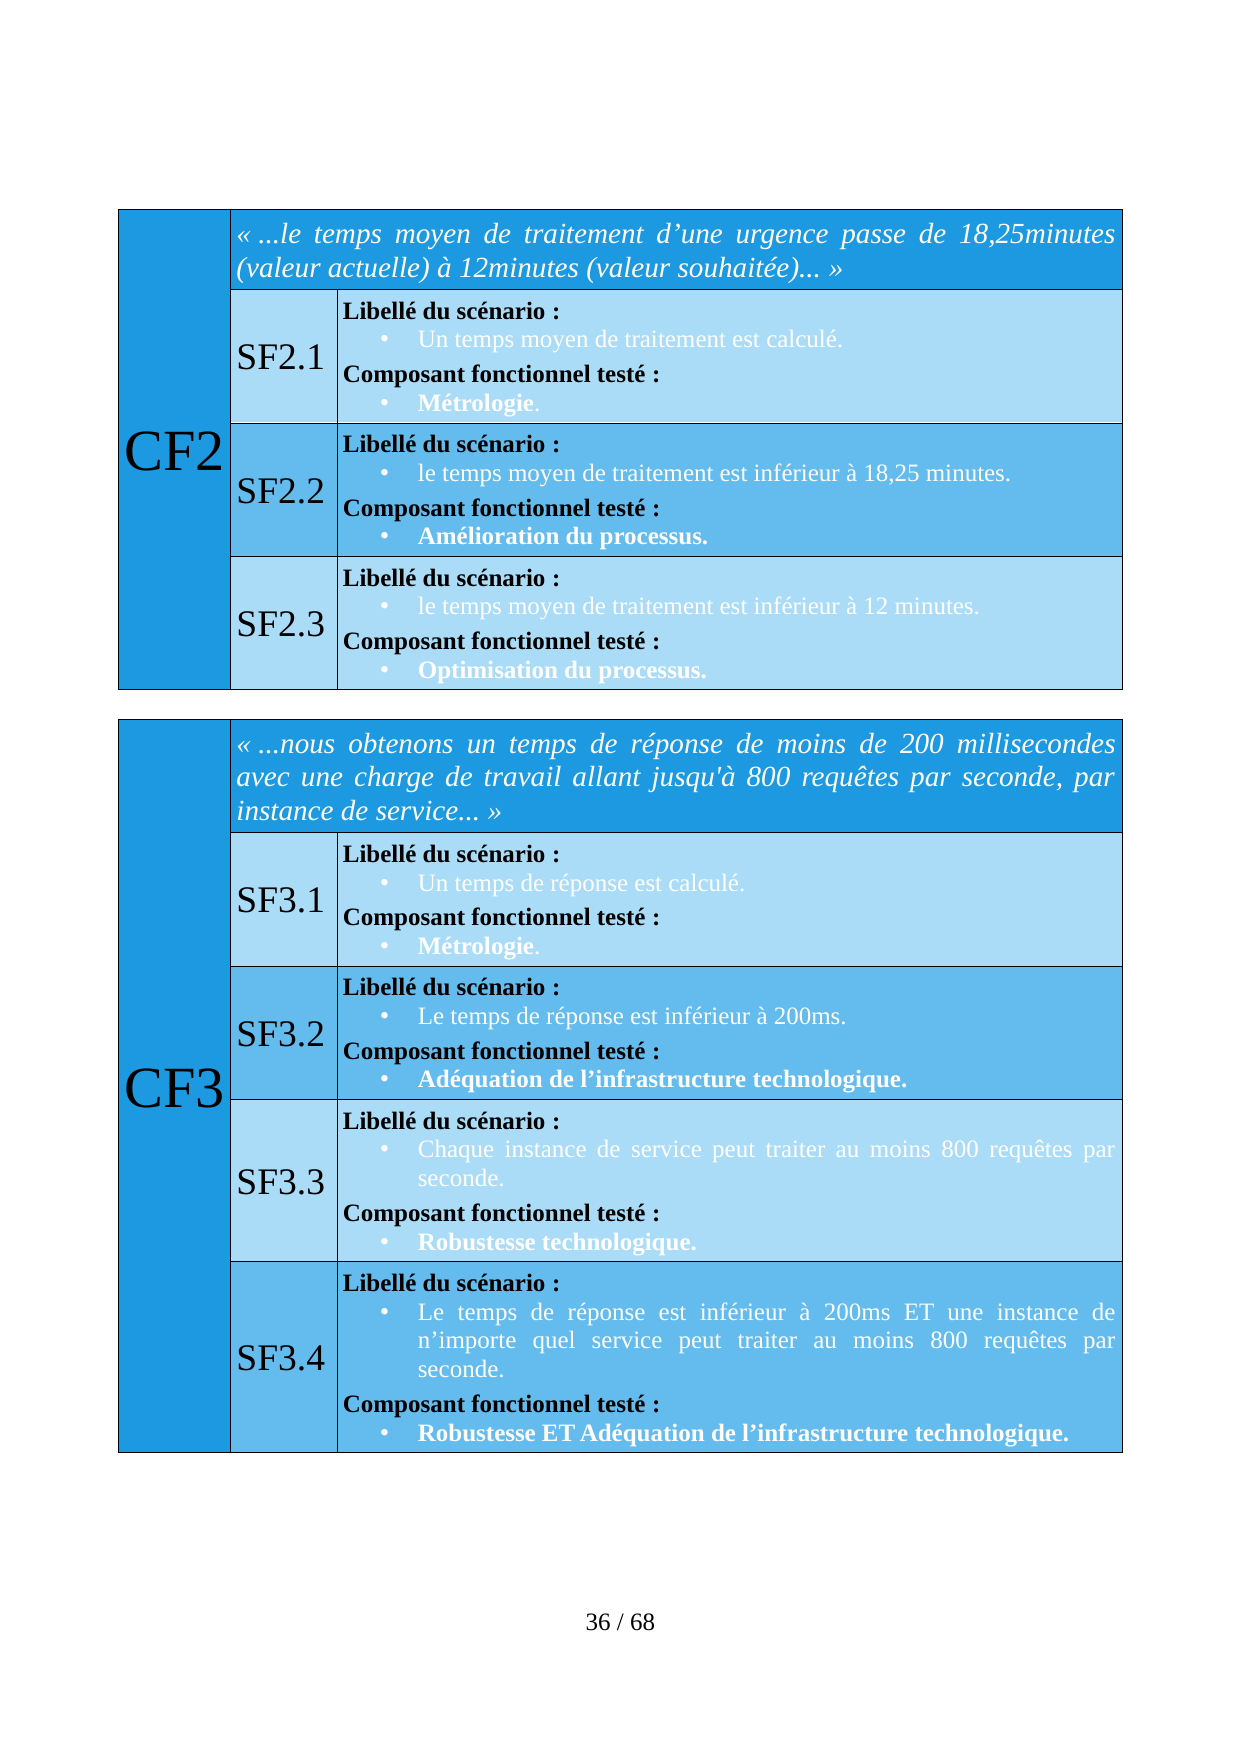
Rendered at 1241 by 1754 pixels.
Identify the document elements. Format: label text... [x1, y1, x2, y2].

table_header CF3 [119, 720, 230, 1452]
table_cell SF2.1 [231, 290, 337, 422]
table_cell Libellé du scénario : Un temps de réponse est calculé. Composant fonctionnel testé : Métrologie. [338, 833, 1122, 966]
table_cell Libellé du scénario : Le temps de réponse est inférieur à 200ms ET une instance de n’importe quel service peut traiter au moins 800 requêtes par seconde. Composant fonctionnel testé : Robustesse ET Adéquation de l’infrastructure technologique. [338, 1262, 1122, 1452]
table_cell Libellé du scénario : Le temps de réponse est inférieur à 200ms. Composant fonctionnel testé : Adéquation de l’infrastructure technologique. [338, 967, 1122, 1099]
table_cell Libellé du scénario : Chaque instance de service peut traiter au moins 800 requêtes par seconde. Composant fonctionnel testé : Robustesse technologique. [338, 1100, 1122, 1261]
table_cell SF2.3 [231, 557, 337, 689]
table_cell SF3.2 [231, 967, 337, 1099]
table_header « ...nous obtenons un temps de réponse de moins de 200 millisecondes avec une charge de travail allant jusqu'à 800 requêtes par seconde, par instance de service... » [231, 720, 1122, 832]
table_cell Libellé du scénario : Un temps moyen de traitement est calculé. Composant fonctionnel testé : Métrologie. [338, 290, 1122, 422]
table_cell SF2.2 [231, 424, 337, 556]
table_cell SF3.1 [231, 833, 337, 966]
table_cell Libellé du scénario : le temps moyen de traitement est inférieur à 12 minutes. Composant fonctionnel testé : Optimisation du processus. [338, 557, 1122, 689]
table_cell Libellé du scénario : le temps moyen de traitement est inférieur à 18,25 minutes. Composant fonctionnel testé : Amélioration du processus. [338, 424, 1122, 556]
table_cell SF3.3 [231, 1100, 337, 1261]
table_header « ...le temps moyen de traitement d’une urgence passe de 18,25minutes (valeur actuelle) à 12minutes (valeur souhaitée)... » [231, 210, 1122, 289]
table_cell SF3.4 [231, 1262, 337, 1452]
table_header CF2 [119, 210, 230, 689]
